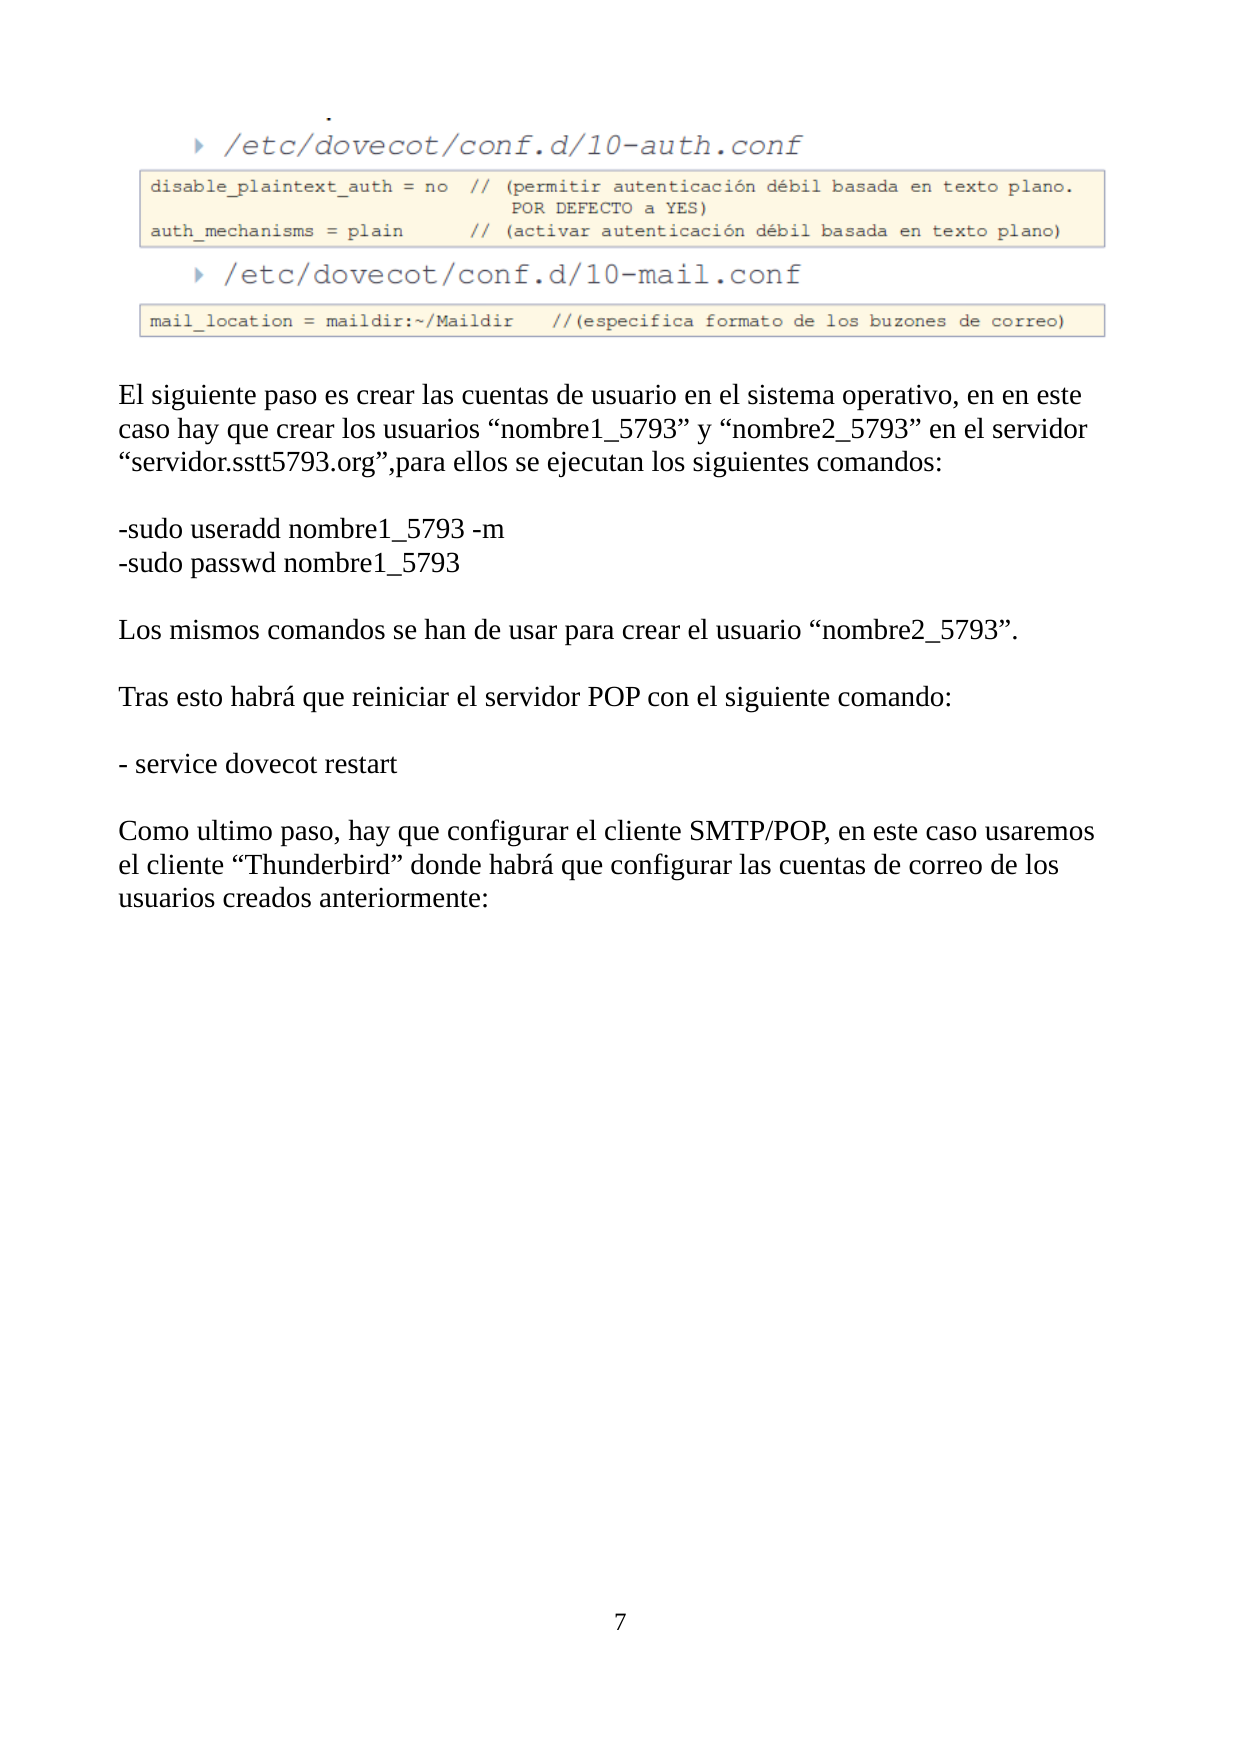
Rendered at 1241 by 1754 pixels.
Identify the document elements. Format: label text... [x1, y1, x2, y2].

text El siguiente paso es crear las cuentas de usuario en el sistema operativo, en en este caso hay que crear los usuarios “nombre1_5793” y “nombre2_5793” en el servidor “servidor.sstt5793.org”,para ellos se ejecutan los siguientes comandos: [118, 377, 1122, 478]
text - service dovecot restart [118, 746, 1122, 780]
text Los mismos comandos se han de usar para crear el usuario “nombre2_5793”. [118, 612, 1122, 646]
text Como ultimo paso, hay que configurar el cliente SMTP/POP, en este caso usaremos el cliente “Thunderbird” donde habrá que configurar las cuentas de correo de los usuarios creados anteriormente: [118, 813, 1122, 914]
picture [118, 118, 1123, 344]
text Tras esto habrá que reiniciar el servidor POP con el siguiente comando: [118, 679, 1122, 713]
text -sudo passwd nombre1_5793 [118, 545, 1122, 579]
text -sudo useradd nombre1_5793 -m [118, 512, 1122, 545]
